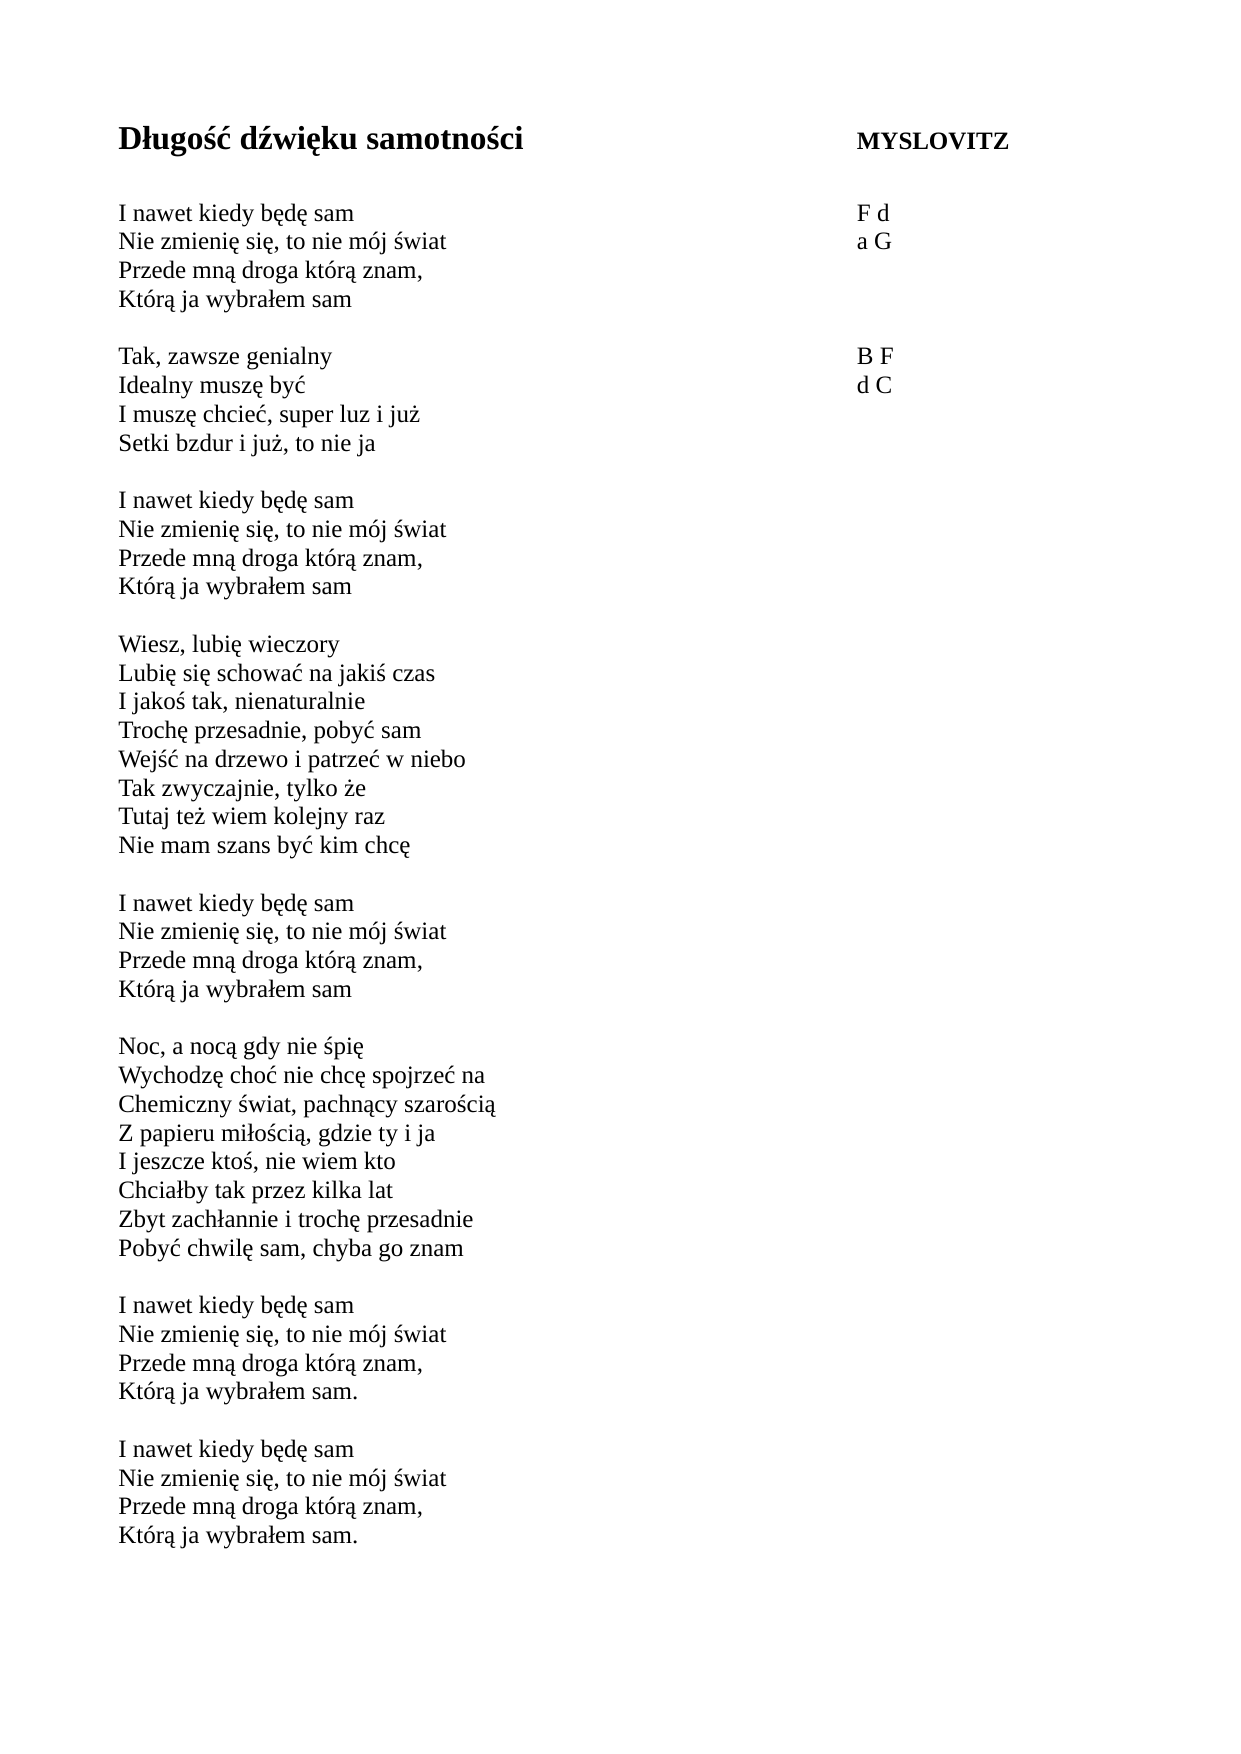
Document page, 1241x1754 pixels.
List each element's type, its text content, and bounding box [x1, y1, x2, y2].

text Wiesz, lubię wieczory Lubię się schować na jakiś czas I jakoś tak, nienaturalnie Trochę przesadnie, pobyć sam Wejść na drzewo i patrzeć w niebo Tak zwyczajnie, tylko że Tutaj też wiem kolejny raz Nie mam szans być kim chcę [118, 629, 1122, 859]
text I nawet kiedy będę sam Nie zmienię się, to nie mój świat Przede mną droga którą znam, Którą ja wybrałem sam [118, 485, 1122, 600]
text Noc, a nocą gdy nie śpię Wychodzę choć nie chcę spojrzeć na Chemiczny świat, pachnący szarością Z papieru miłością, gdzie ty i ja I jeszcze ktoś, nie wiem kto Chciałby tak przez kilka lat Zbyt zachłannie i trochę przesadnie Pobyć chwilę sam, chyba go znam [118, 1031, 1122, 1261]
text I nawet kiedy będę sam Nie zmienię się, to nie mój świat Przede mną droga którą znam, Którą ja wybrałem sam [118, 888, 1122, 1003]
subtitle Długość dźwięku samotności MYSLOVITZ [118, 118, 1122, 156]
text Tak, zawsze genialny B F Idealny muszę być d C I muszę chcieć, super luz i już Setki bzdur i już, to nie ja [118, 341, 1122, 456]
text I nawet kiedy będę sam Nie zmienię się, to nie mój świat Przede mną droga którą znam, Którą ja wybrałem sam. [118, 1290, 1122, 1405]
text I nawet kiedy będę sam Nie zmienię się, to nie mój świat Przede mną droga którą znam, Którą ja wybrałem sam. [118, 1434, 1122, 1549]
text I nawet kiedy będę sam F d Nie zmienię się, to nie mój świat a G Przede mną droga którą znam, Którą ja wybrałem sam [118, 198, 1122, 313]
